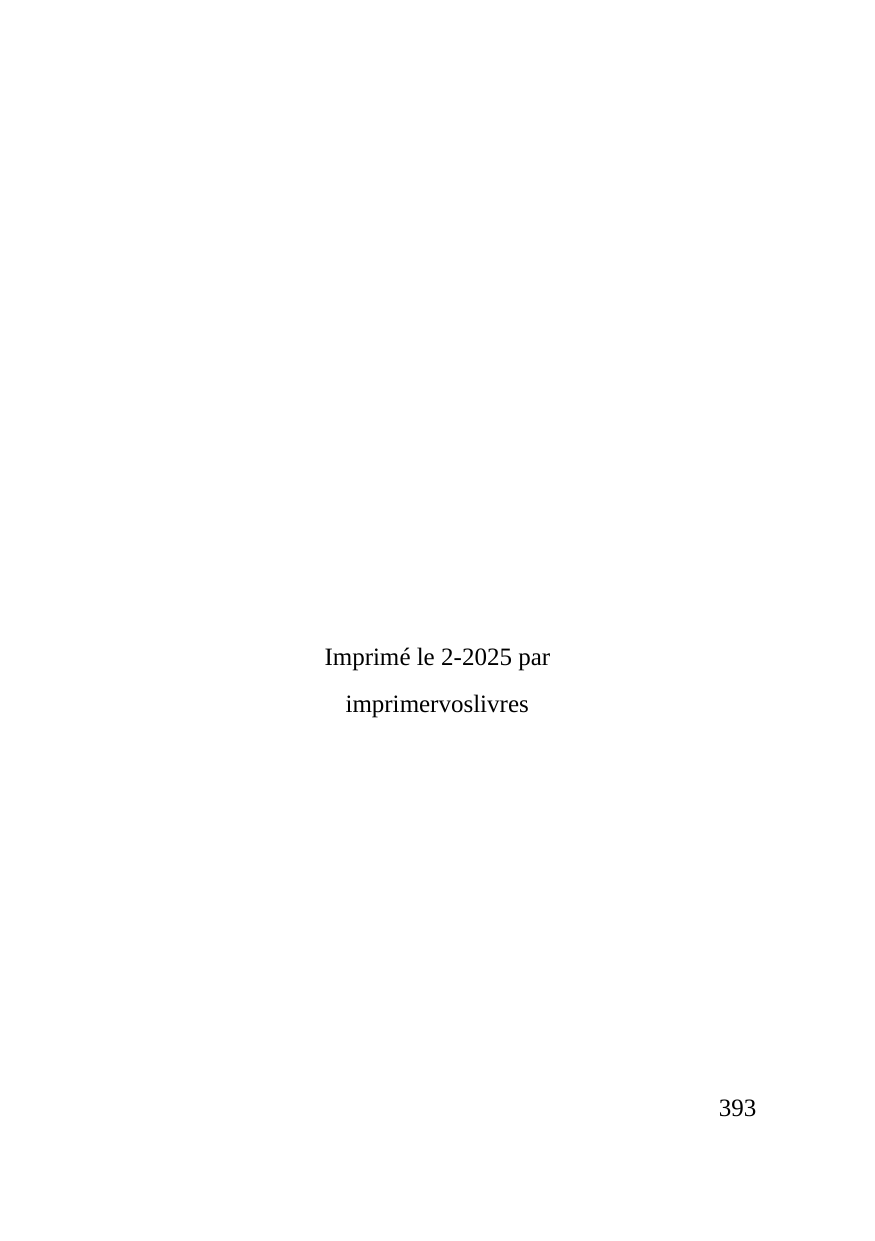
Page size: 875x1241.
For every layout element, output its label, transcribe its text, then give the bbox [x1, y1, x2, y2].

text imprimervoslivres [118, 689, 756, 718]
text Imprimé le 2-2025 par [118, 642, 756, 671]
